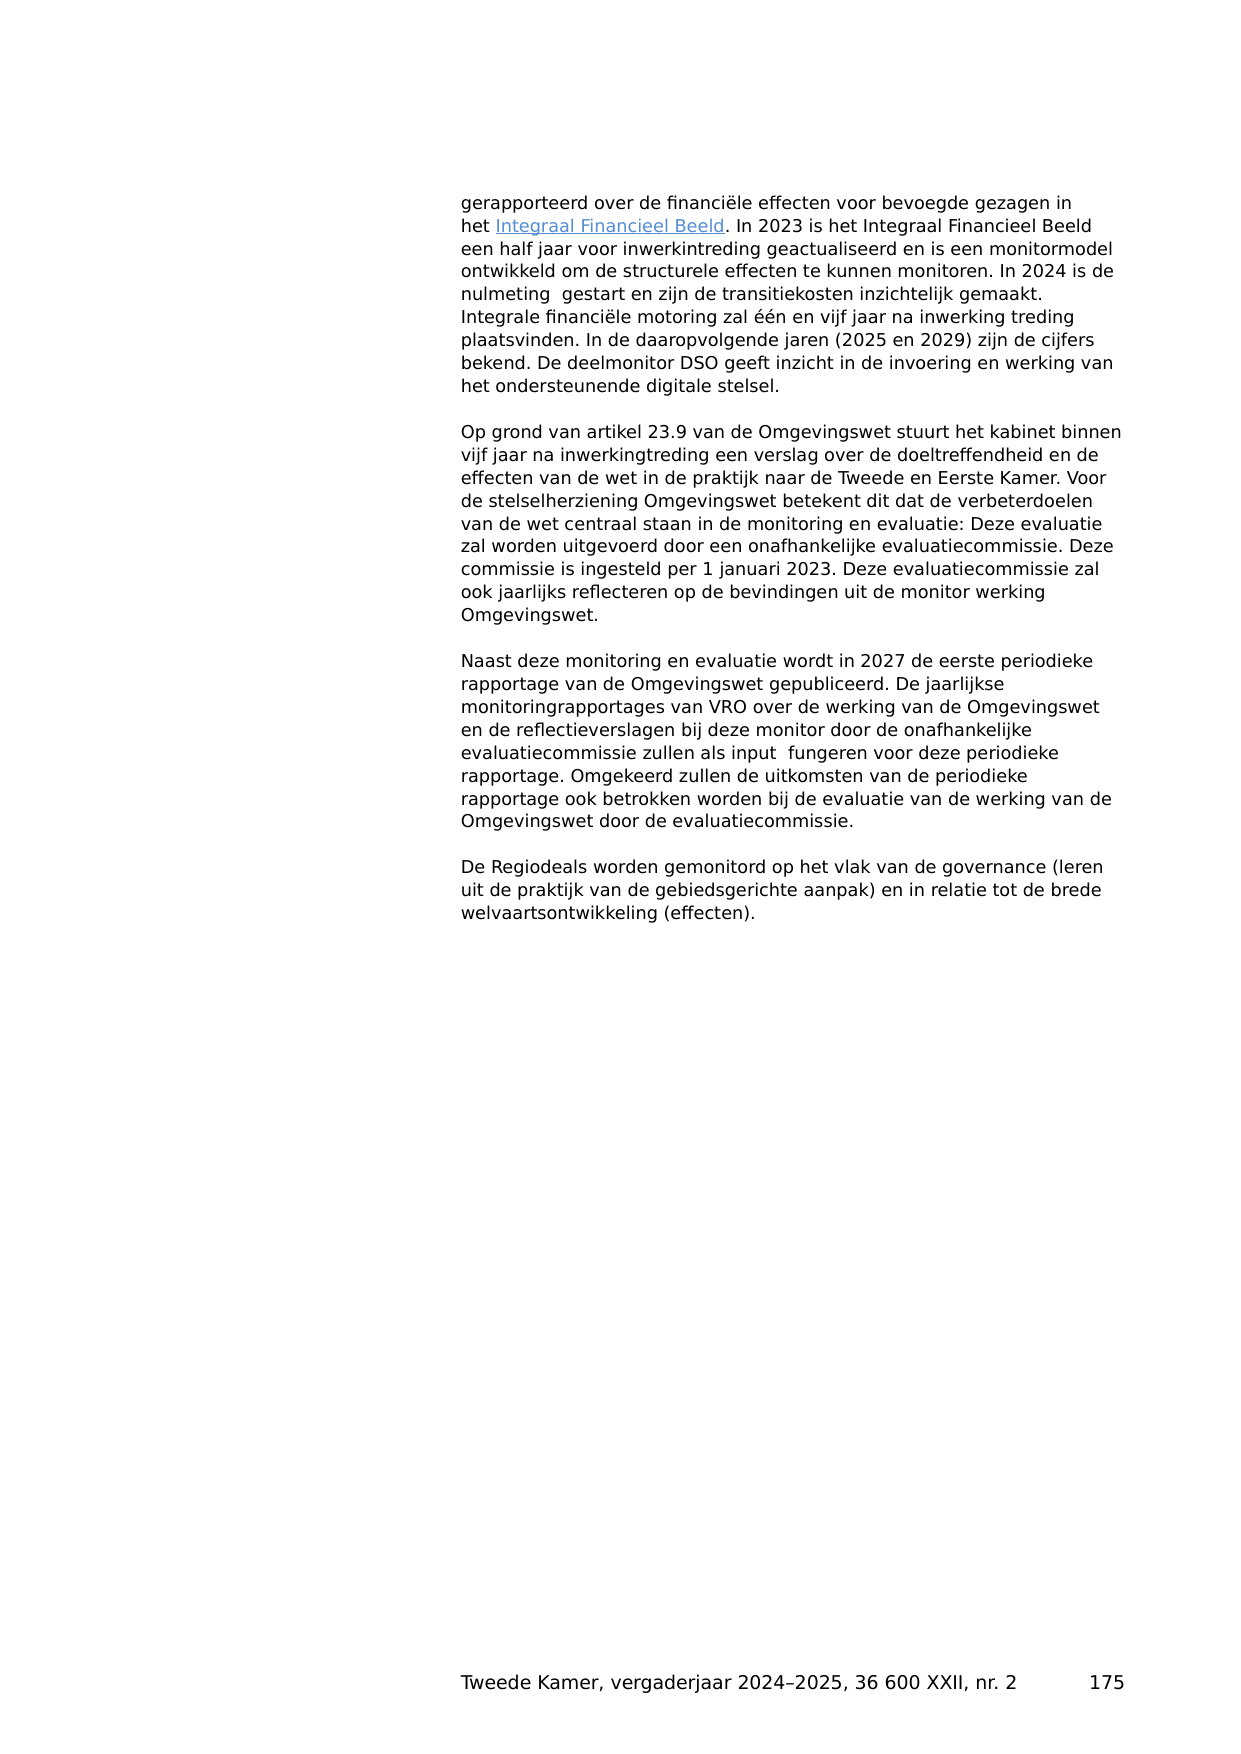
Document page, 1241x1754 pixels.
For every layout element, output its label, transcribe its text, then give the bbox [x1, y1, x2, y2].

text gerapporteerd over de financiële effecten voor bevoegde gezagen in het Integraal Financieel Beeld. In 2023 is het Integraal Financieel Beeld een half jaar voor inwerkintreding geactualiseerd en is een monitormodel ontwikkeld om de structurele effecten te kunnen monitoren. In 2024 is de nulmeting gestart en zijn de transitiekosten inzichtelijk gemaakt. Integrale financiële motoring zal één en vijf jaar na inwerking treding plaatsvinden. In de daaropvolgende jaren (2025 en 2029) zijn de cijfers bekend. De deelmonitor DSO geeft inzicht in de invoering en werking van het ondersteunende digitale stelsel. [461, 191, 1125, 397]
text Op grond van artikel 23.9 van de Omgevingswet stuurt het kabinet binnen vijf jaar na inwerkingtreding een verslag over de doeltreffendheid en de effecten van de wet in de praktijk naar de Tweede en Eerste Kamer. Voor de stelselherziening Omgevingswet betekent dit dat de verbeterdoelen van de wet centraal staan in de monitoring en evaluatie: Deze evaluatie zal worden uitgevoerd door een onafhankelijke evaluatiecommissie. Deze commissie is ingesteld per 1 januari 2023. Deze evaluatiecommissie zal ook jaarlijks reflecteren op de bevindingen uit de monitor werking Omgevingswet. [461, 420, 1125, 626]
text Naast deze monitoring en evaluatie wordt in 2027 de eerste periodieke rapportage van de Omgevingswet gepubliceerd. De jaarlijkse monitoringrapportages van VRO over de werking van de Omgevingswet en de reflectieverslagen bij deze monitor door de onafhankelijke evaluatiecommissie zullen als input fungeren voor deze periodieke rapportage. Omgekeerd zullen de uitkomsten van de periodieke rapportage ook betrokken worden bij de evaluatie van de werking van de Omgevingswet door de evaluatiecommissie. [461, 649, 1125, 832]
text De Regiodeals worden gemonitord op het vlak van de governance (leren uit de praktĳk van de gebiedsgerichte aanpak) en in relatie tot de brede welvaartsontwikkeling (effecten). [461, 855, 1125, 924]
